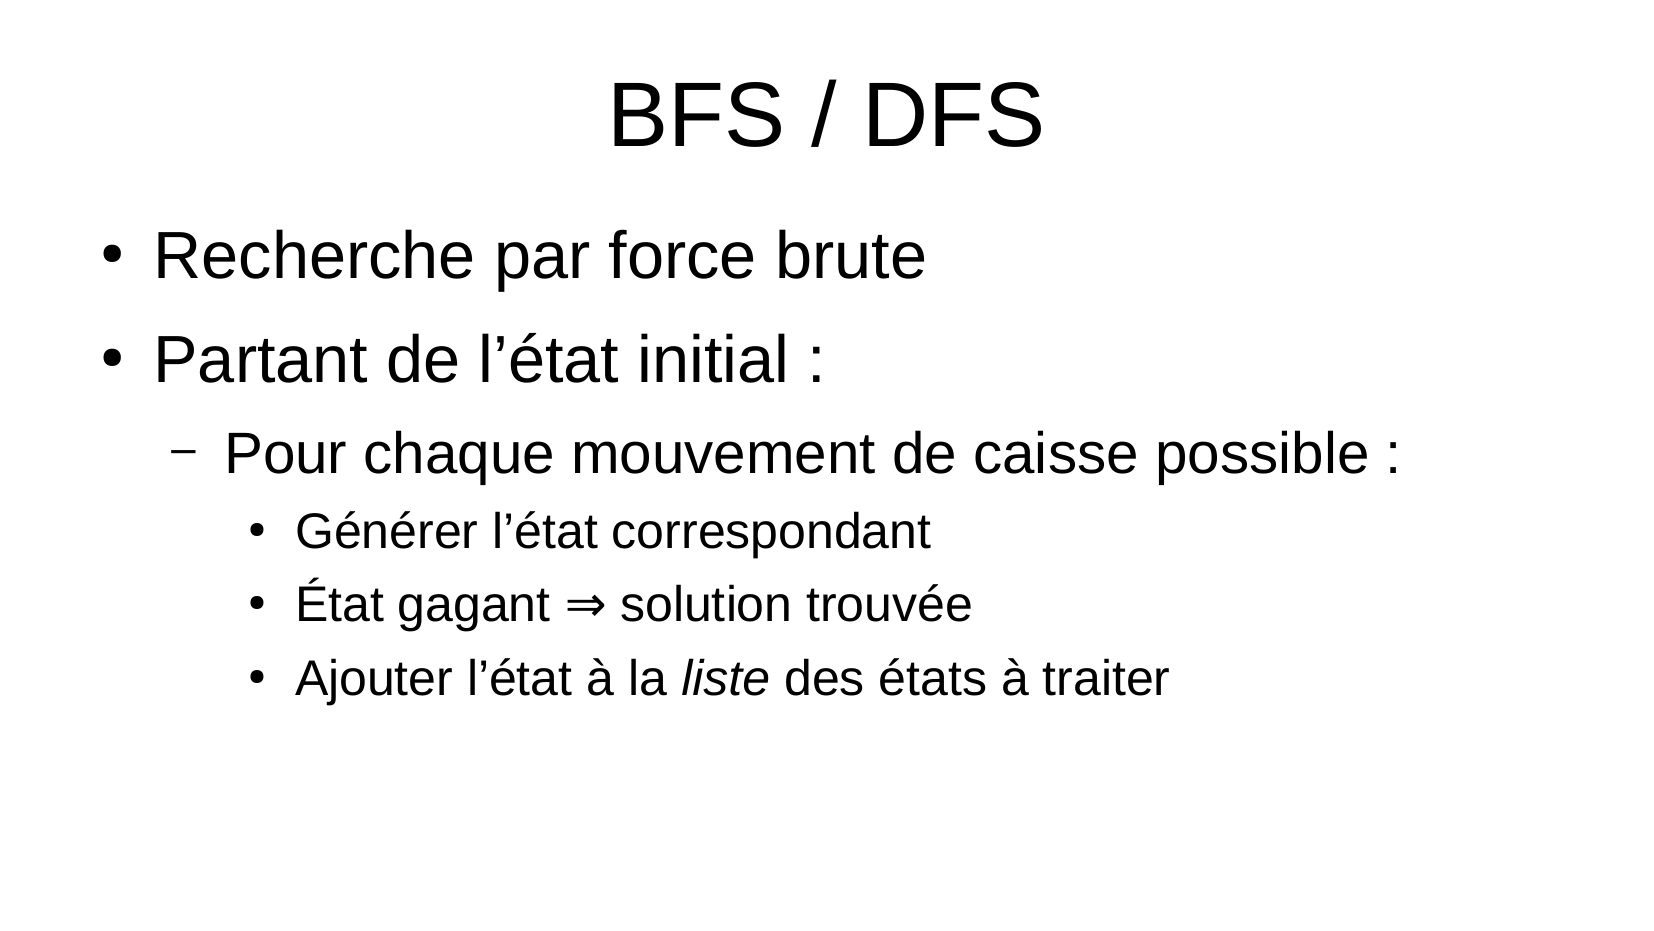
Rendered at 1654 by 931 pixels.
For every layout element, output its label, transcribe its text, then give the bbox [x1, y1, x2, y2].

list Recherche par force brute Partant de l’état initial : Pour chaque mouvement de caisse possible : Générer l’état correspondant État gagant ⇒ solution trouvée Ajouter l’état à la liste des états à traiter [82, 217, 1571, 758]
title BFS / DFS [82, 37, 1571, 193]
